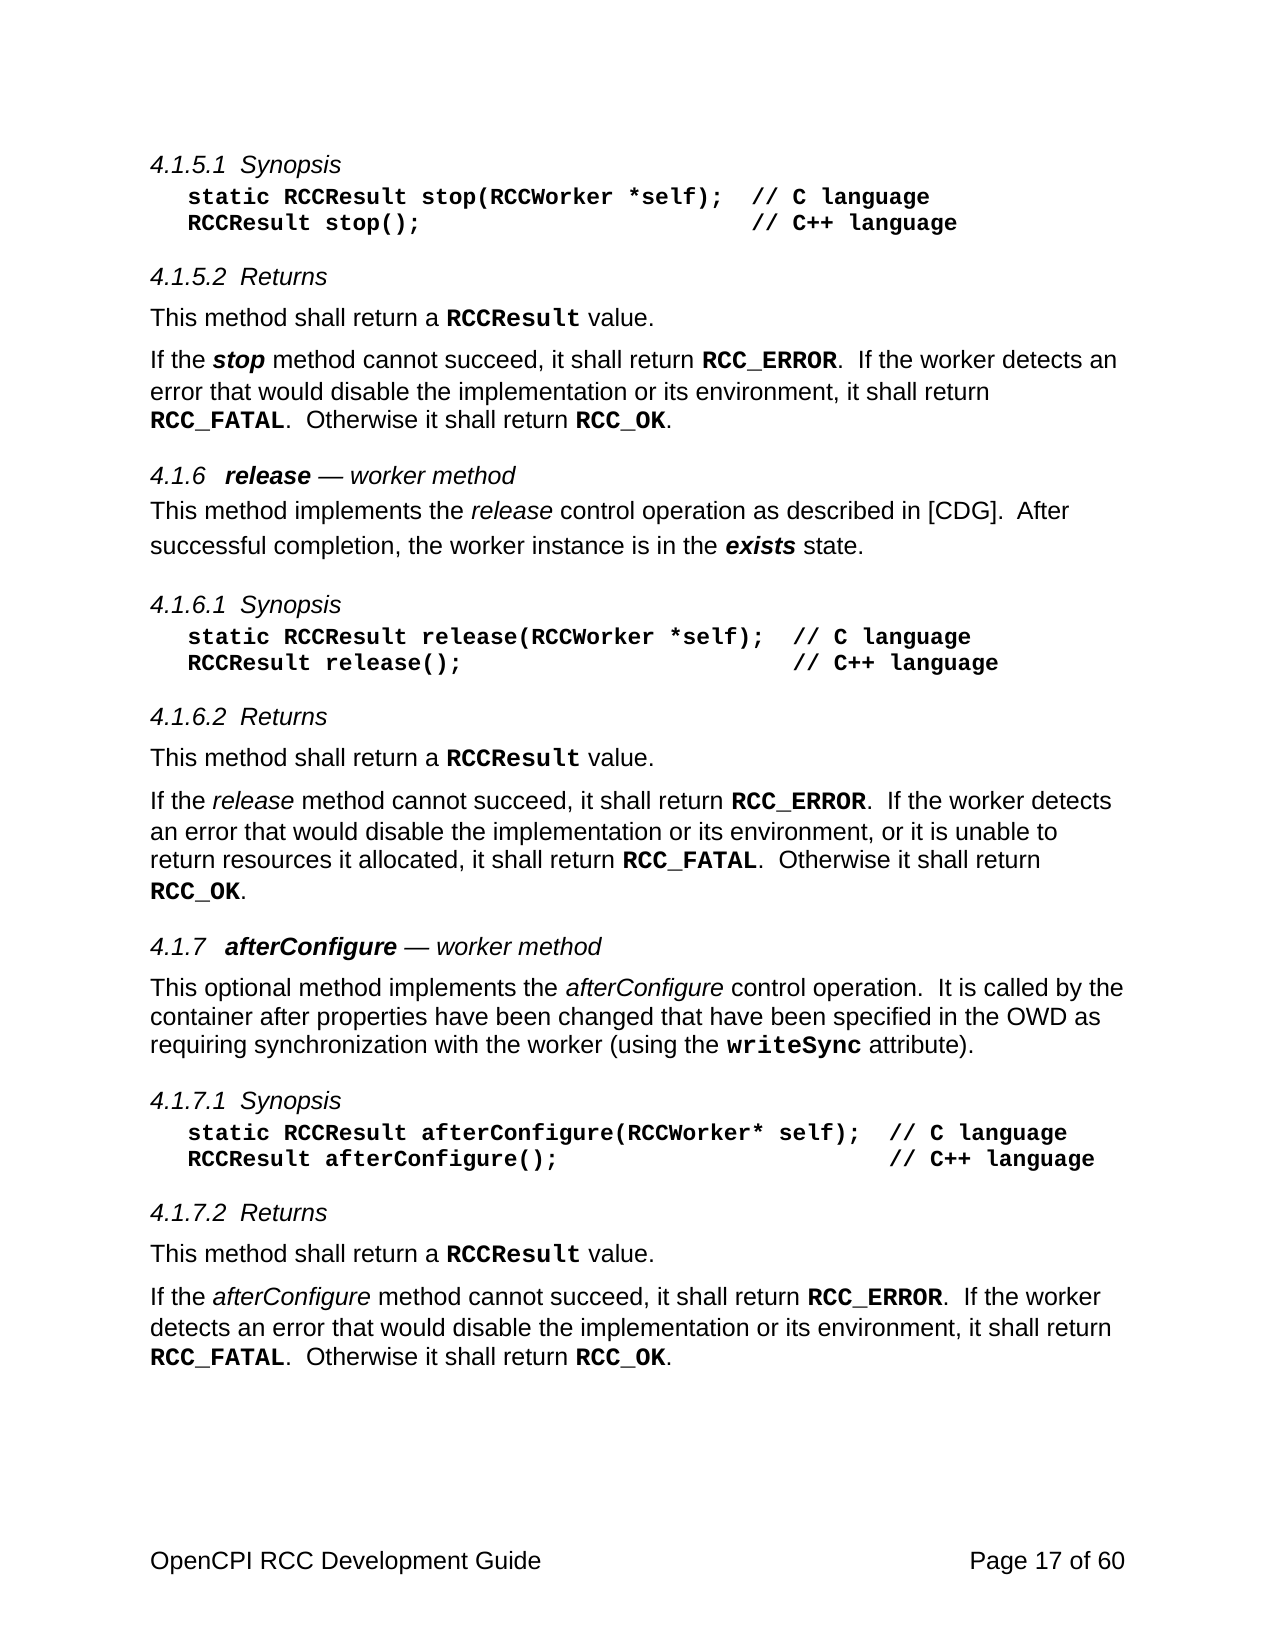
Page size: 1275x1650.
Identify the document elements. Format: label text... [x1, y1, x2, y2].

subtitle afterConfigure — worker method [150, 932, 1125, 961]
text If the release method cannot succeed, it shall return RCC_ERROR. If the worker detects an error that would disable the implementation or its environment, or it is unable to return resources it allocated, it shall return RCC_FATAL. Otherwise it shall return RCC_OK. [150, 786, 1125, 907]
subtitle Returns [150, 262, 1125, 291]
subtitle Returns [150, 702, 1125, 731]
subtitle Synopsis [150, 1086, 1125, 1115]
text If the afterConfigure method cannot succeed, it shall return RCC_ERROR. If the worker detects an error that would disable the implementation or its environment, it shall return RCC_FATAL. Otherwise it shall return RCC_OK. [150, 1282, 1125, 1372]
text static RCCResult stop(RCCWorker *self); // C language RCCResult stop(); // C++ language [187, 185, 1125, 237]
text static RCCResult afterConfigure(RCCWorker* self); // C language RCCResult afterConfigure(); // C++ language [187, 1121, 1125, 1173]
text This optional method implements the afterConfigure control operation. It is called by the container after properties have been changed that have been specified in the OWD as requiring synchronization with the worker (using the writeSync attribute). [150, 973, 1125, 1061]
subtitle Returns [150, 1198, 1125, 1227]
text static RCCResult release(RCCWorker *self); // C language RCCResult release(); // C++ language [187, 625, 1125, 677]
text If the stop method cannot succeed, it shall return RCC_ERROR. If the worker detects an error that would disable the implementation or its environment, it shall return RCC_FATAL. Otherwise it shall return RCC_OK. [150, 346, 1125, 436]
text This method implements the release control operation as described in [CDG]. After successful completion, the worker instance is in the exists state. [150, 496, 1125, 559]
subtitle Synopsis [150, 150, 1125, 179]
subtitle Synopsis [150, 590, 1125, 619]
text This method shall return a RCCResult value. [150, 303, 1125, 333]
text This method shall return a RCCResult value. [150, 743, 1125, 774]
text This method shall return a RCCResult value. [150, 1239, 1125, 1270]
subtitle release — worker method [150, 461, 1125, 490]
